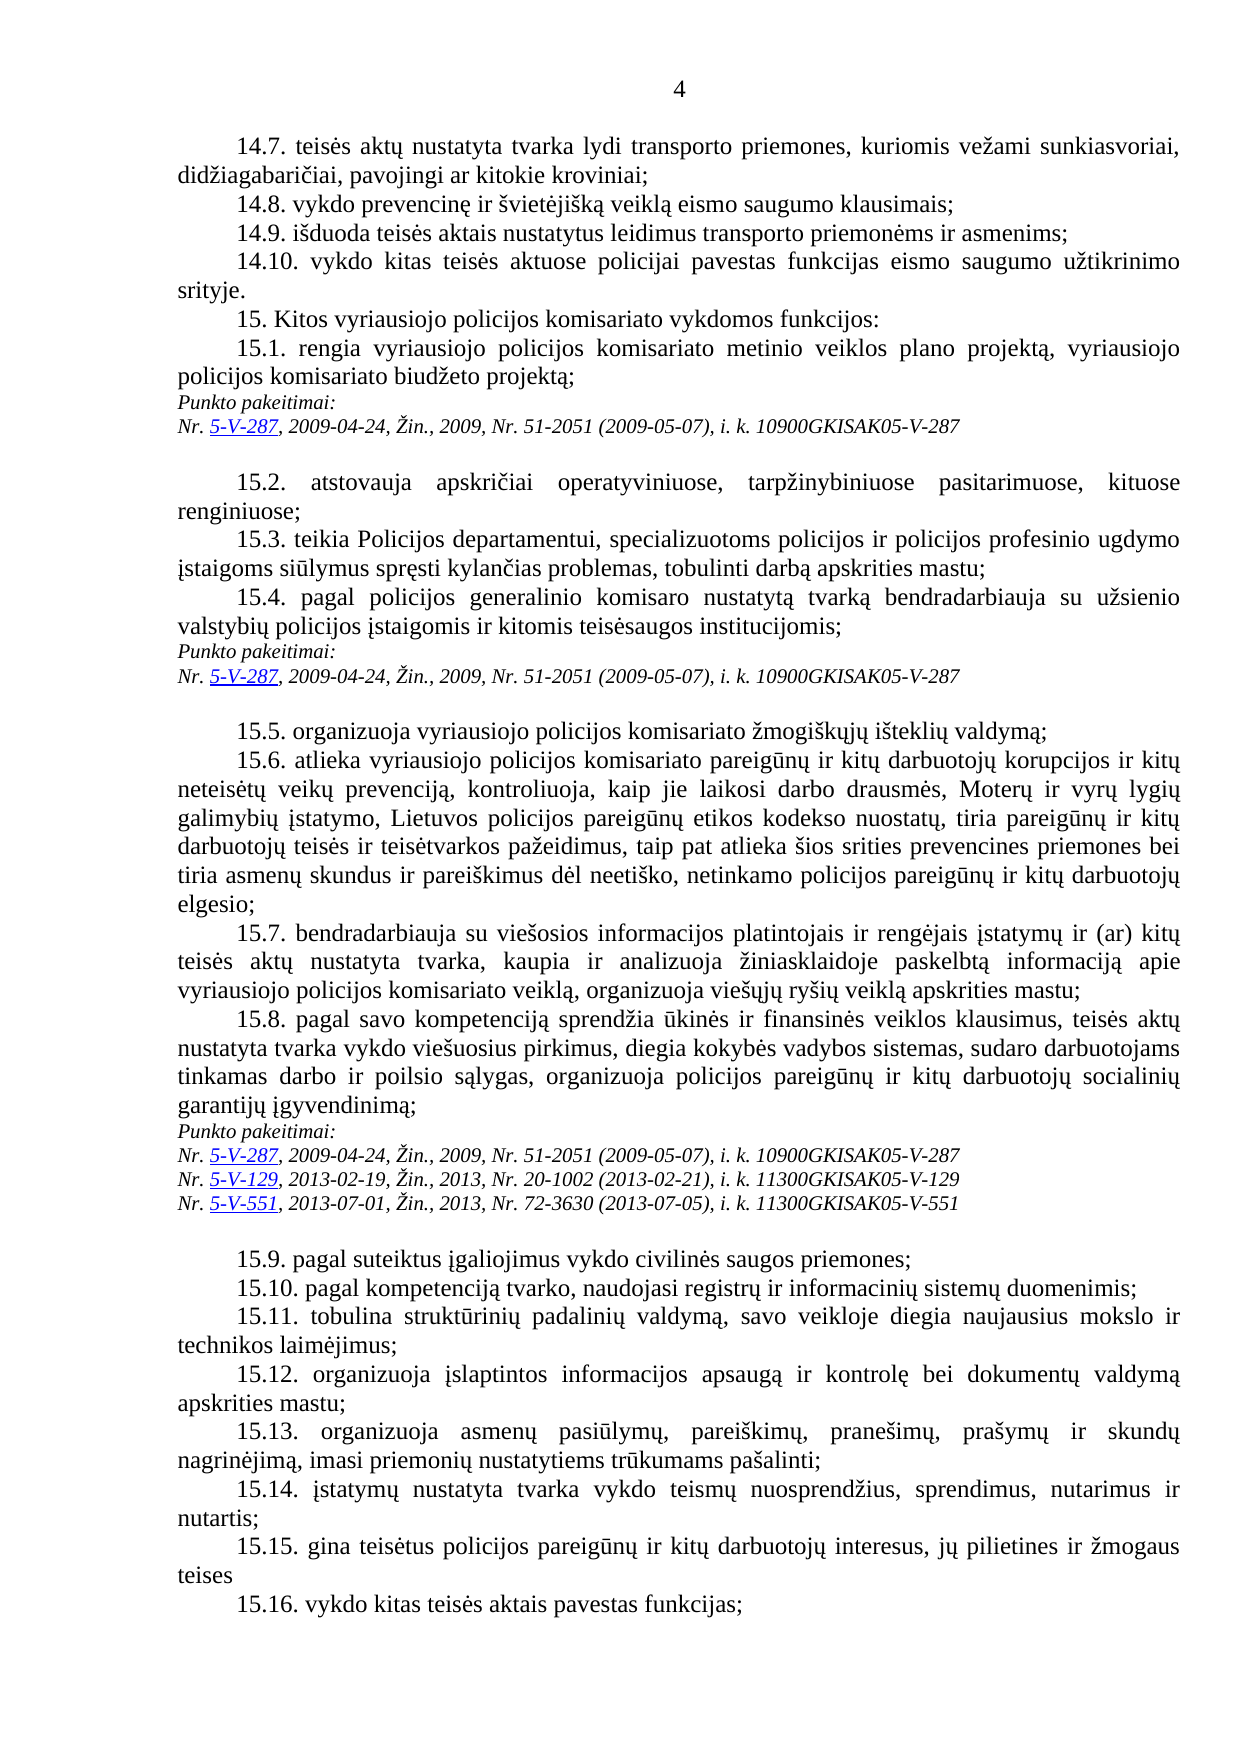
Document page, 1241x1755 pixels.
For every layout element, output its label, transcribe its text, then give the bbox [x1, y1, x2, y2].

text Punkto pakeitimai: [177, 639, 1181, 663]
text Nr. 5-V-287, 2009-04-24, Žin., 2009, Nr. 51-2051 (2009-05-07), i. k. 10900GKISAK05-V-287 [177, 1143, 1181, 1167]
text 15.14. įstatymų nustatyta tvarka vykdo teismų nuosprendžius, sprendimus, nutarimus ir nutartis; [177, 1474, 1181, 1531]
text 15.1. rengia vyriausiojo policijos komisariato metinio veiklos plano projektą, vyriausiojo policijos komisariato biudžeto projektą; [177, 333, 1181, 390]
text Nr. 5-V-129, 2013-02-19, Žin., 2013, Nr. 20-1002 (2013-02-21), i. k. 11300GKISAK05-V-129 [177, 1167, 1181, 1191]
text 15. Kitos vyriausiojo policijos komisariato vykdomos funkcijos: [177, 304, 1181, 333]
text 14.7. teisės aktų nustatyta tvarka lydi transporto priemones, kuriomis vežami sunkiasvoriai, didžiagabaričiai, pavojingi ar kitokie kroviniai; [177, 131, 1181, 189]
text Nr. 5-V-287, 2009-04-24, Žin., 2009, Nr. 51-2051 (2009-05-07), i. k. 10900GKISAK05-V-287 [177, 663, 1181, 688]
text 15.13. organizuoja asmenų pasiūlymų, pareiškimų, pranešimų, prašymų ir skundų nagrinėjimą, imasi priemonių nustatytiems trūkumams pašalinti; [177, 1416, 1181, 1474]
text 15.16. vykdo kitas teisės aktais pavestas funkcijas; [177, 1589, 1181, 1618]
text 15.12. organizuoja įslaptintos informacijos apsaugą ir kontrolę bei dokumentų valdymą apskrities mastu; [177, 1359, 1181, 1416]
text 14.10. vykdo kitas teisės aktuose policijai pavestas funkcijas eismo saugumo užtikrinimo srityje. [177, 246, 1181, 304]
text Punkto pakeitimai: [177, 1119, 1181, 1143]
text 15.4. pagal policijos generalinio komisaro nustatytą tvarką bendradarbiauja su užsienio valstybių policijos įstaigomis ir kitomis teisėsaugos institucijomis; [177, 582, 1181, 639]
text 15.5. organizuoja vyriausiojo policijos komisariato žmogiškųjų išteklių valdymą; [177, 716, 1181, 745]
text 15.11. tobulina struktūrinių padalinių valdymą, savo veikloje diegia naujausius mokslo ir technikos laimėjimus; [177, 1301, 1181, 1359]
text Punkto pakeitimai: [177, 390, 1181, 414]
text Nr. 5-V-551, 2013-07-01, Žin., 2013, Nr. 72-3630 (2013-07-05), i. k. 11300GKISAK05-V-551 [177, 1191, 1181, 1215]
text 15.7. bendradarbiauja su viešosios informacijos platintojais ir rengėjais įstatymų ir (ar) kitų teisės aktų nustatyta tvarka, kaupia ir analizuoja žiniasklaidoje paskelbtą informaciją apie vyriausiojo policijos komisariato veiklą, organizuoja viešųjų ryšių veiklą apskrities mastu; [177, 918, 1181, 1004]
text 15.9. pagal suteiktus įgaliojimus vykdo civilinės saugos priemones; [177, 1244, 1181, 1273]
text 14.9. išduoda teisės aktais nustatytus leidimus transporto priemonėms ir asmenims; [177, 218, 1181, 246]
text 14.8. vykdo prevencinę ir švietėjišką veiklą eismo saugumo klausimais; [177, 189, 1181, 218]
text 15.2. atstovauja apskričiai operatyviniuose, tarpžinybiniuose pasitarimuose, kituose renginiuose; [177, 467, 1181, 524]
text 15.10. pagal kompetenciją tvarko, naudojasi registrų ir informacinių sistemų duomenimis; [177, 1273, 1181, 1301]
text 15.3. teikia Policijos departamentui, specializuotoms policijos ir policijos profesinio ugdymo įstaigoms siūlymus spręsti kylančias problemas, tobulinti darbą apskrities mastu; [177, 524, 1181, 582]
text 15.8. pagal savo kompetenciją sprendžia ūkinės ir finansinės veiklos klausimus, teisės aktų nustatyta tvarka vykdo viešuosius pirkimus, diegia kokybės vadybos sistemas, sudaro darbuotojams tinkamas darbo ir poilsio sąlygas, organizuoja policijos pareigūnų ir kitų darbuotojų socialinių garantijų įgyvendinimą; [177, 1004, 1181, 1119]
text Nr. 5-V-287, 2009-04-24, Žin., 2009, Nr. 51-2051 (2009-05-07), i. k. 10900GKISAK05-V-287 [177, 414, 1181, 438]
text 15.6. atlieka vyriausiojo policijos komisariato pareigūnų ir kitų darbuotojų korupcijos ir kitų neteisėtų veikų prevenciją, kontroliuoja, kaip jie laikosi darbo drausmės, Moterų ir vyrų lygių galimybių įstatymo, Lietuvos policijos pareigūnų etikos kodekso nuostatų, tiria pareigūnų ir kitų darbuotojų teisės ir teisėtvarkos pažeidimus, taip pat atlieka šios srities prevencines priemones bei tiria asmenų skundus ir pareiškimus dėl neetiško, netinkamo policijos pareigūnų ir kitų darbuotojų elgesio; [177, 745, 1181, 918]
text 15.15. gina teisėtus policijos pareigūnų ir kitų darbuotojų interesus, jų pilietines ir žmogaus teises [177, 1531, 1181, 1589]
